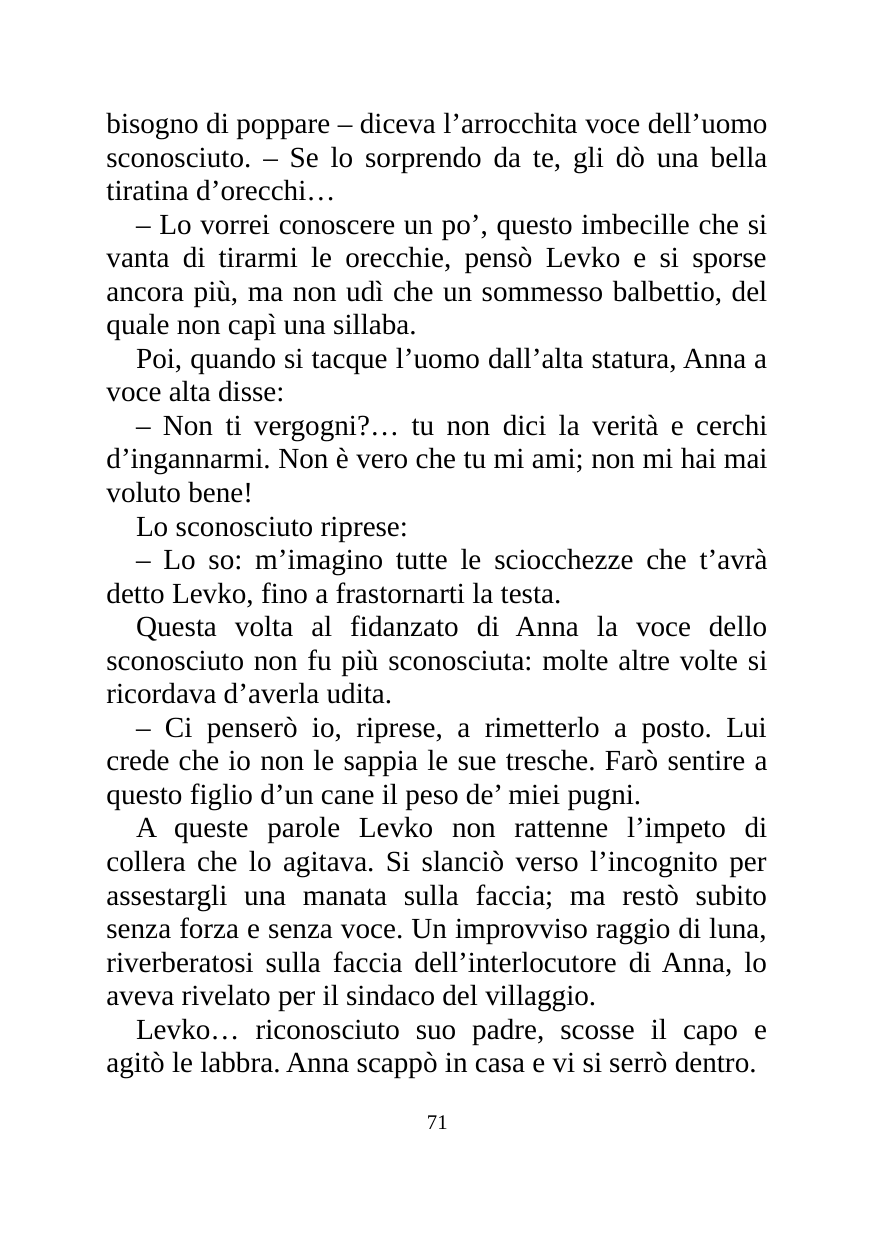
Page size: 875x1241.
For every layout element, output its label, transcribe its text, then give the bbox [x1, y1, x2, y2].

text Questa volta al fidanzato di Anna la voce dello sconosciuto non fu più sconosciuta: molte altre volte si ricordava d’averla udita. [106, 609, 768, 710]
text – Lo so: m’imagino tutte le sciocchezze che t’avrà detto Levko, fino a frastornarti la testa. [106, 542, 768, 609]
text – Lo vorrei conoscere un po’, questo imbecille che si vanta di tirarmi le orecchie, pensò Levko e si sporse ancora più, ma non udì che un sommesso balbettio, del quale non capì una sillaba. [106, 207, 768, 341]
text – Non ti vergogni?… tu non dici la verità e cerchi d’ingannarmi. Non è vero che tu mi ami; non mi hai mai voluto bene! [106, 408, 768, 509]
text A queste parole Levko non rattenne l’impeto di collera che lo agitava. Si slanciò verso l’incognito per assestargli una manata sulla faccia; ma restò subito senza forza e senza voce. Un improvviso raggio di luna, riverberatosi sulla faccia dell’interlocutore di Anna, lo aveva rivelato per il sindaco del villaggio. [106, 811, 768, 1012]
text bisogno di poppare – diceva l’arrocchita voce dell’uomo sconosciuto. – Se lo sorprendo da te, gli dò una bella tiratina d’orecchi… [106, 106, 768, 207]
text Lo sconosciuto riprese: [106, 509, 768, 542]
text Poi, quando si tacque l’uomo dall’alta statura, Anna a voce alta disse: [106, 341, 768, 408]
text – Ci penserò io, riprese, a rimetterlo a posto. Lui crede che io non le sappia le sue tresche. Farò sentire a questo figlio d’un cane il peso de’ miei pugni. [106, 710, 768, 811]
text Levko… riconosciuto suo padre, scosse il capo e agitò le labbra. Anna scappò in casa e vi si serrò dentro. [106, 1012, 768, 1079]
